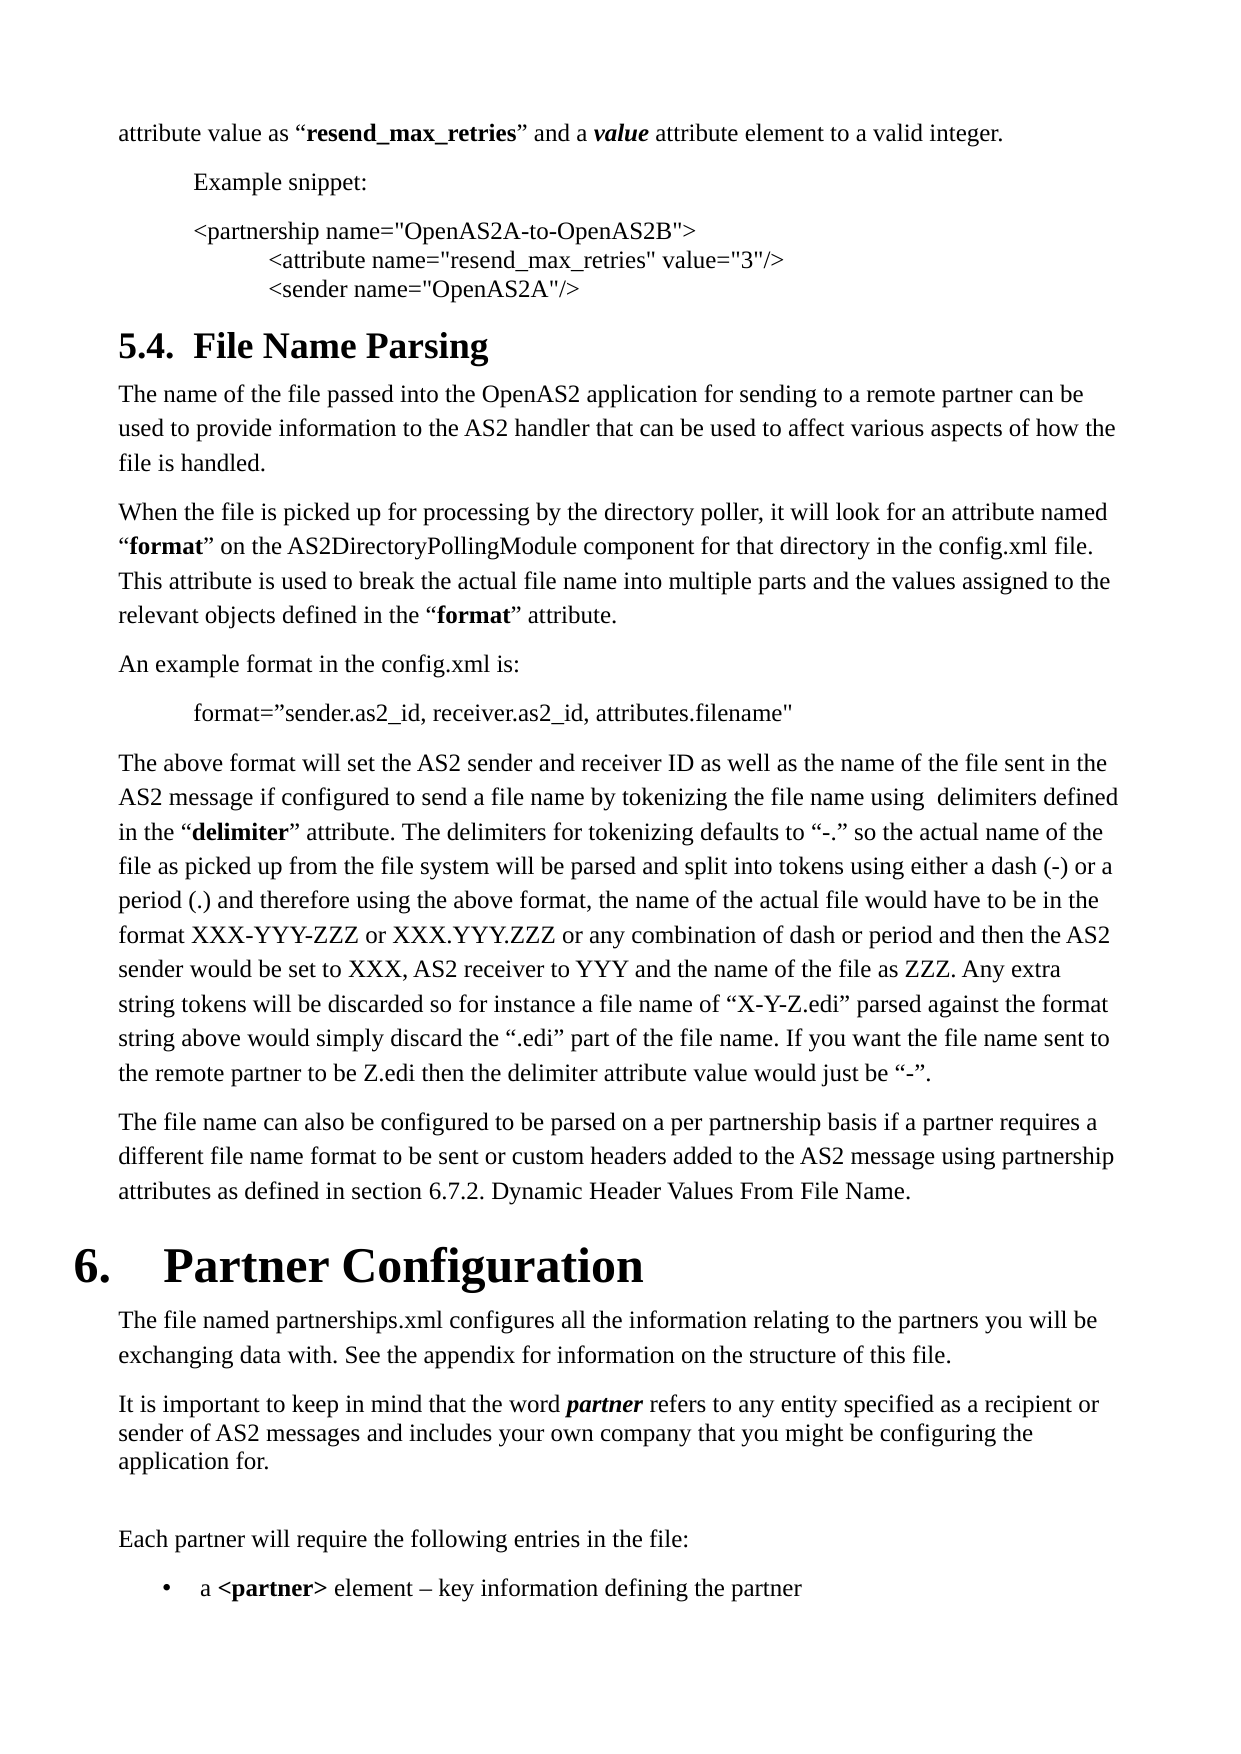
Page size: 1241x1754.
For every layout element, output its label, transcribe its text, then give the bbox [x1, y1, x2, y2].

text attribute value as “resend_max_retries” and a value attribute element to a valid integer. [118, 118, 1122, 147]
text When the file is picked up for processing by the directory poller, it will look for an attribute named “format” on the AS2DirectoryPollingModule component for that directory in the config.xml file. This attribute is used to break the actual file name into multiple parts and the values assigned to the relevant objects defined in the “format” attribute. [118, 497, 1122, 629]
text It is important to keep in mind that the word partner refers to any entity specified as a recipient or sender of AS2 messages and includes your own company that you might be configuring the application for. [118, 1389, 1122, 1475]
subtitle Partner Configuration [73, 1235, 1122, 1293]
list a <partner> element – key information defining the partner [162, 1573, 1122, 1602]
text The file name can also be configured to be parsed on a per partnership basis if a partner requires a different file name format to be sent or custom headers added to the AS2 message using partnership attributes as defined in section 6.7.2Dynamic Header Values From File Name. [118, 1107, 1122, 1205]
text The file named partnerships.xml configures all the information relating to the partners you will be exchanging data with. See the appendix for information on the structure of this file. [118, 1305, 1122, 1369]
text The name of the file passed into the OpenAS2 application for sending to a remote partner can be used to provide information to the AS2 handler that can be used to affect various aspects of how the file is handled. [118, 379, 1122, 477]
text <sender name="OpenAS2A"/> [193, 274, 1122, 302]
text format=”sender.as2_id, receiver.as2_id, attributes.filename" [193, 698, 1122, 727]
text <partnership name="OpenAS2A-to-OpenAS2B"> [193, 216, 1122, 245]
text <attribute name="resend_max_retries" value="3"/> [193, 245, 1122, 274]
text An example format in the config.xml is: [118, 649, 1122, 678]
text Example snippet: [193, 167, 1122, 196]
text Each partner will require the following entries in the file: [118, 1524, 1122, 1553]
subtitle File Name Parsing [118, 323, 1122, 366]
text The above format will set the AS2 sender and receiver ID as well as the name of the file sent in the AS2 message if configured to send a file name by tokenizing the file name using delimiters defined in the “delimiter” attribute. The delimiters for tokenizing defaults to “-.” so the actual name of the file as picked up from the file system will be parsed and split into tokens using either a dash (-) or a period (.) and therefore using the above format, the name of the actual file would have to be in the format XXX-YYY-ZZZ or XXX.YYY.ZZZ or any combination of dash or period and then the AS2 sender would be set to XXX, AS2 receiver to YYY and the name of the file as ZZZ. Any extra string tokens will be discarded so for instance a file name of “X-Y-Z.edi” parsed against the format string above would simply discard the “.edi” part of the file name. If you want the file name sent to the remote partner to be Z.edi then the delimiter attribute value would just be “-”. [118, 748, 1122, 1087]
